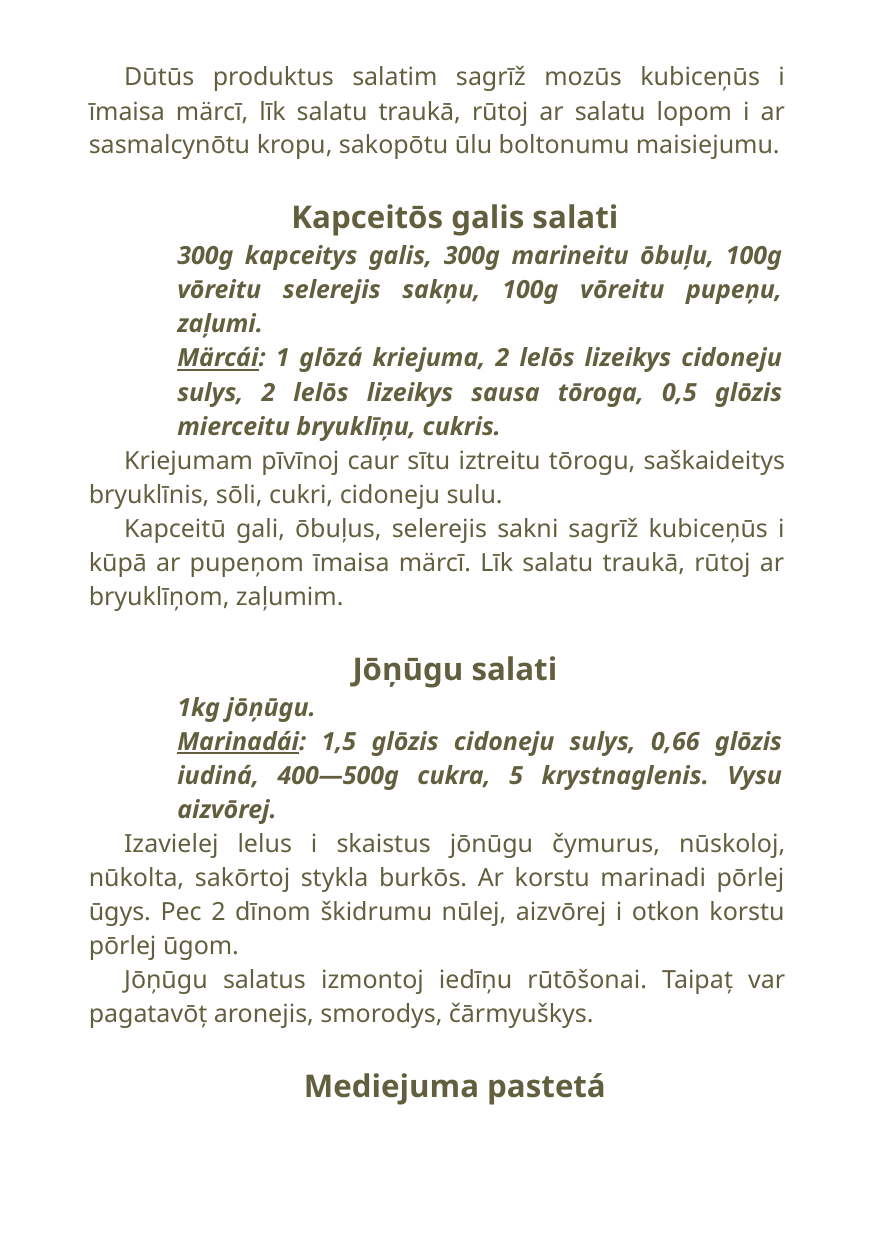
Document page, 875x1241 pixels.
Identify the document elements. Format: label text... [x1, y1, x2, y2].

text Märcái: 1 glōzá kriejuma, 2 lelōs lizeikys cidoneju sulys, 2 lelōs lizeikys sausa tōroga, 0,5 glōzis mierceitu bryuklīņu, cukris. [177, 340, 786, 442]
text Jōņūgu salatus izmontoj iedīņu rūtōšonai. Taipaț var pagatavōț aronejis, smorodys, čārmyuškys. [88, 962, 786, 1030]
text Kapceitōs galis salati [88, 195, 786, 238]
text 300g kapceitys galis, 300g marineitu ōbuļu, 100g vōreitu selerejis sakņu, 100g vōreitu pupeņu, zaļumi. [177, 238, 786, 340]
text Marinadái: 1,5 glōzis cidoneju sulys, 0,66 glōzis iudiná, 400—500g cukra, 5 krystnaglenis. Vysu aizvōrej. [177, 723, 786, 826]
text Izavielej lelus i skaistus jōnūgu čymurus, nūskoloj, nūkolta, sakōrtoj stykla burkōs. Ar korstu marinadi pōrlej ūgys. Pec 2 dīnom škidrumu nūlej, aizvōrej i otkon korstu pōrlej ūgom. [88, 826, 786, 962]
text 1kg jōņūgu. [177, 689, 786, 723]
text Kapceitū gali, ōbuļus, selerejis sakni sagrīž kubiceņūs i kūpā ar pupeņom īmaisa märcī. Līk salatu traukā, rūtoj ar bryuklīņom, zaļumim. [88, 510, 786, 613]
text Mediejuma pastetá [88, 1064, 786, 1107]
text Kriejumam pīvīnoj caur sītu iztreitu tōrogu, saškaideitys bryuklīnis, sōli, cukri, cidoneju sulu. [88, 442, 786, 510]
text Dūtūs produktus salatim sagrīž mozūs kubiceņūs i īmaisa märcī, līk salatu traukā, rūtoj ar salatu lopom i ar sasmalcynōtu kropu, sakopōtu ūlu boltonumu maisiejumu. [88, 59, 786, 161]
text Jōņūgu salati [88, 647, 786, 689]
